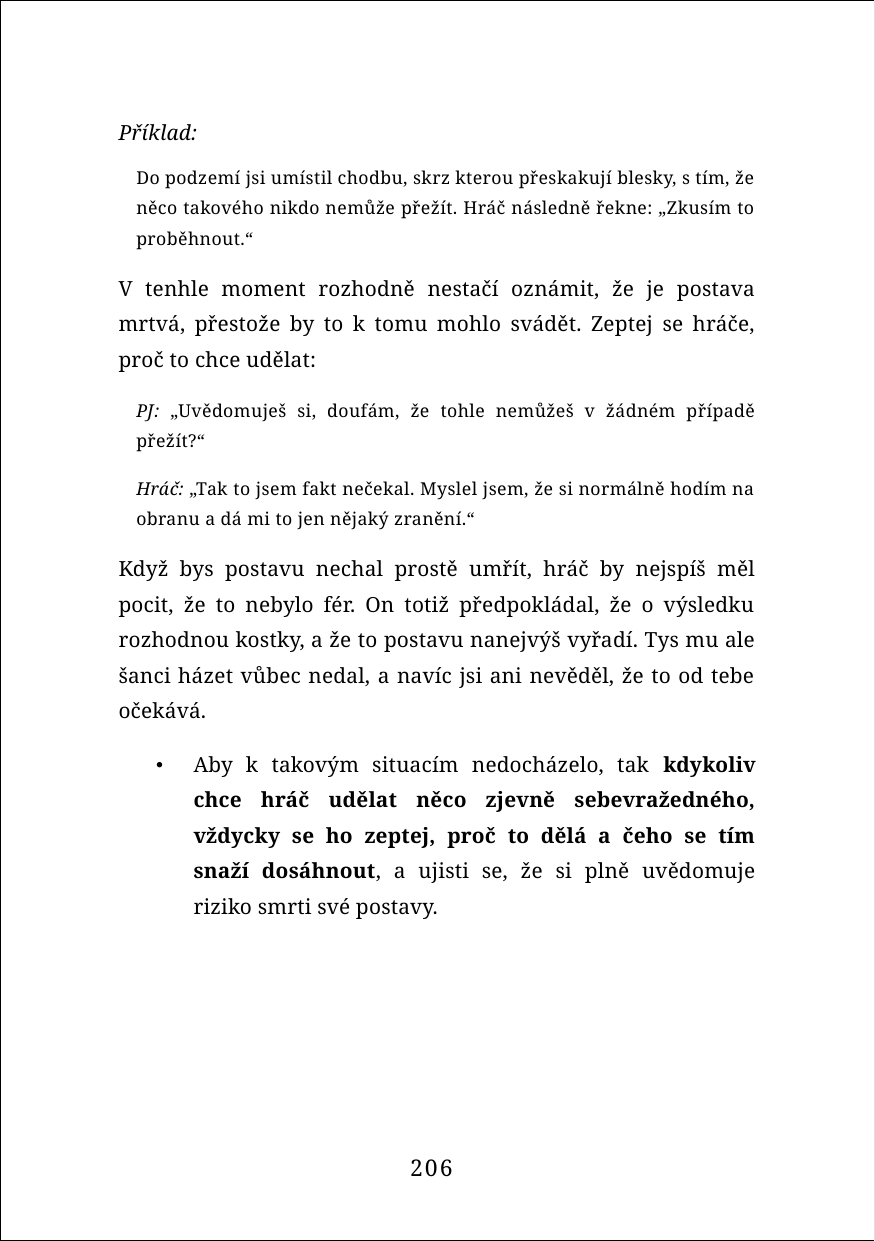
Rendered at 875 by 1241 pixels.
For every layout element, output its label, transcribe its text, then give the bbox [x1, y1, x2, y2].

text Hráč: „Tak to jsem fakt nečekal. Myslel jsem, že si normálně hodím na obranu a dá mi to jen nějaký zranění.“ [136, 476, 756, 531]
text Do podzemí jsi umístil chodbu, skrz kterou přeskakují blesky, s tím, že něco takového nikdo nemůže přežít. Hráč následně řekne: „Zkusím to proběhnout.“ [136, 166, 756, 250]
text V tenhle moment rozhodně nestačí oznámit, že je postava mrtvá, přestože by to k tomu mohlo svádět. Zeptej se hráče, proč to chce udělat: [118, 274, 756, 373]
text Když bys postavu nechal prostě umřít, hráč by nejspíš měl pocit, že to nebylo fér. On totiž předpokládal, že o výsledku rozhodnou kostky, a že to postavu nanejvýš vyřadí. Tys mu ale šanci házet vůbec nedal, a navíc jsi ani nevěděl, že to od tebe očekává. [118, 554, 756, 725]
text Příklad: [118, 118, 756, 147]
list Aby k takovým situacím nedocházelo, tak kdykoliv chce hráč udělat něco zjevně sebevražedného, vždycky se ho zeptej, proč to dělá a čeho se tím snaží dosáhnout, a ujisti se, že si plně uvědomuje riziko smrti své postavy. [156, 750, 756, 920]
text PJ: „Uvědomuješ si, doufám, že tohle nemůžeš v žádném případě přežít?“ [136, 398, 756, 452]
